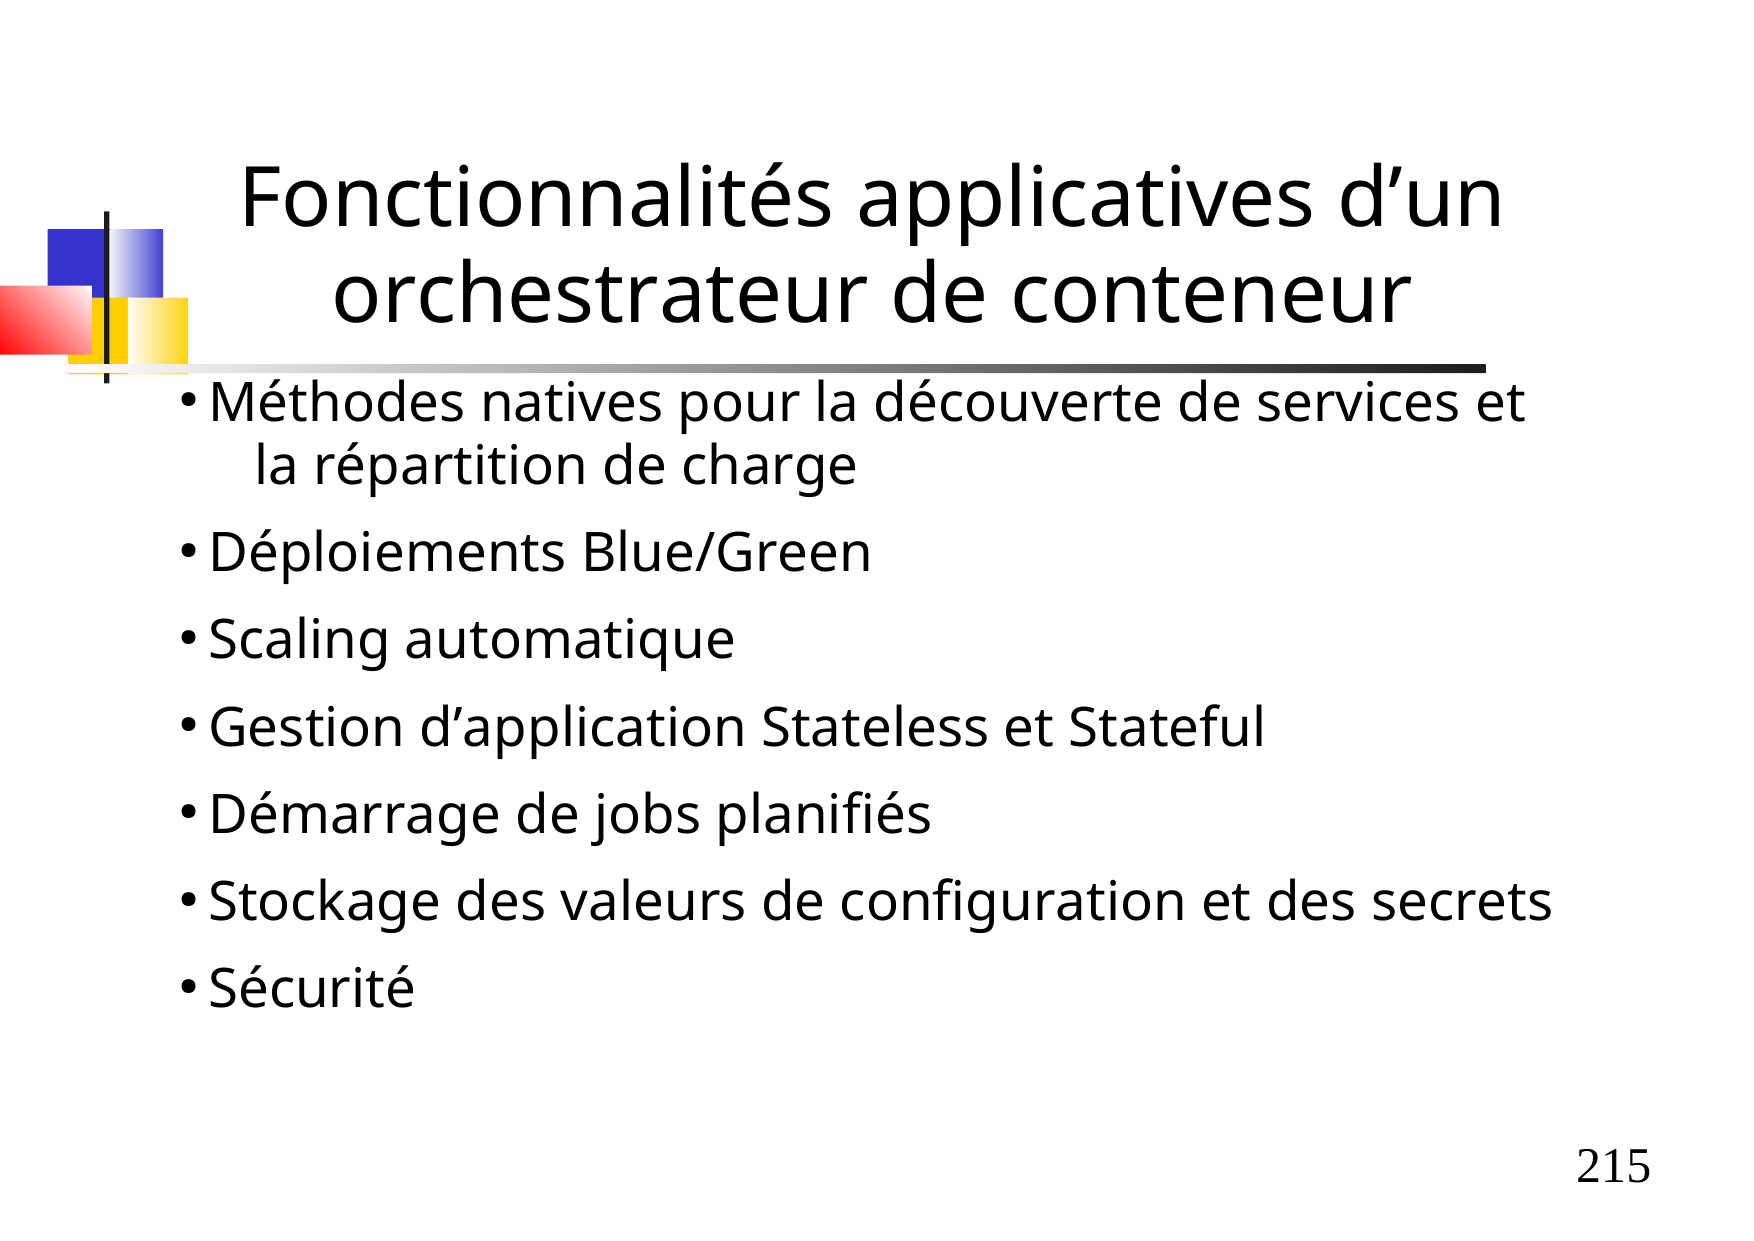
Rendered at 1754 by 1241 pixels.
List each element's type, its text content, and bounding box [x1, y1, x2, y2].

title Fonctionnalités applicatives d’un orchestrateur de conteneur [179, 139, 1567, 351]
list Méthodes natives pour la découverte de services et la répartition de charge Déploiements Blue/Green Scaling automatique Gestion d’application Stateless et Stateful Démarrage de jobs planifiés Stockage des valeurs de configuration et des secrets Sécurité [179, 371, 1567, 1091]
